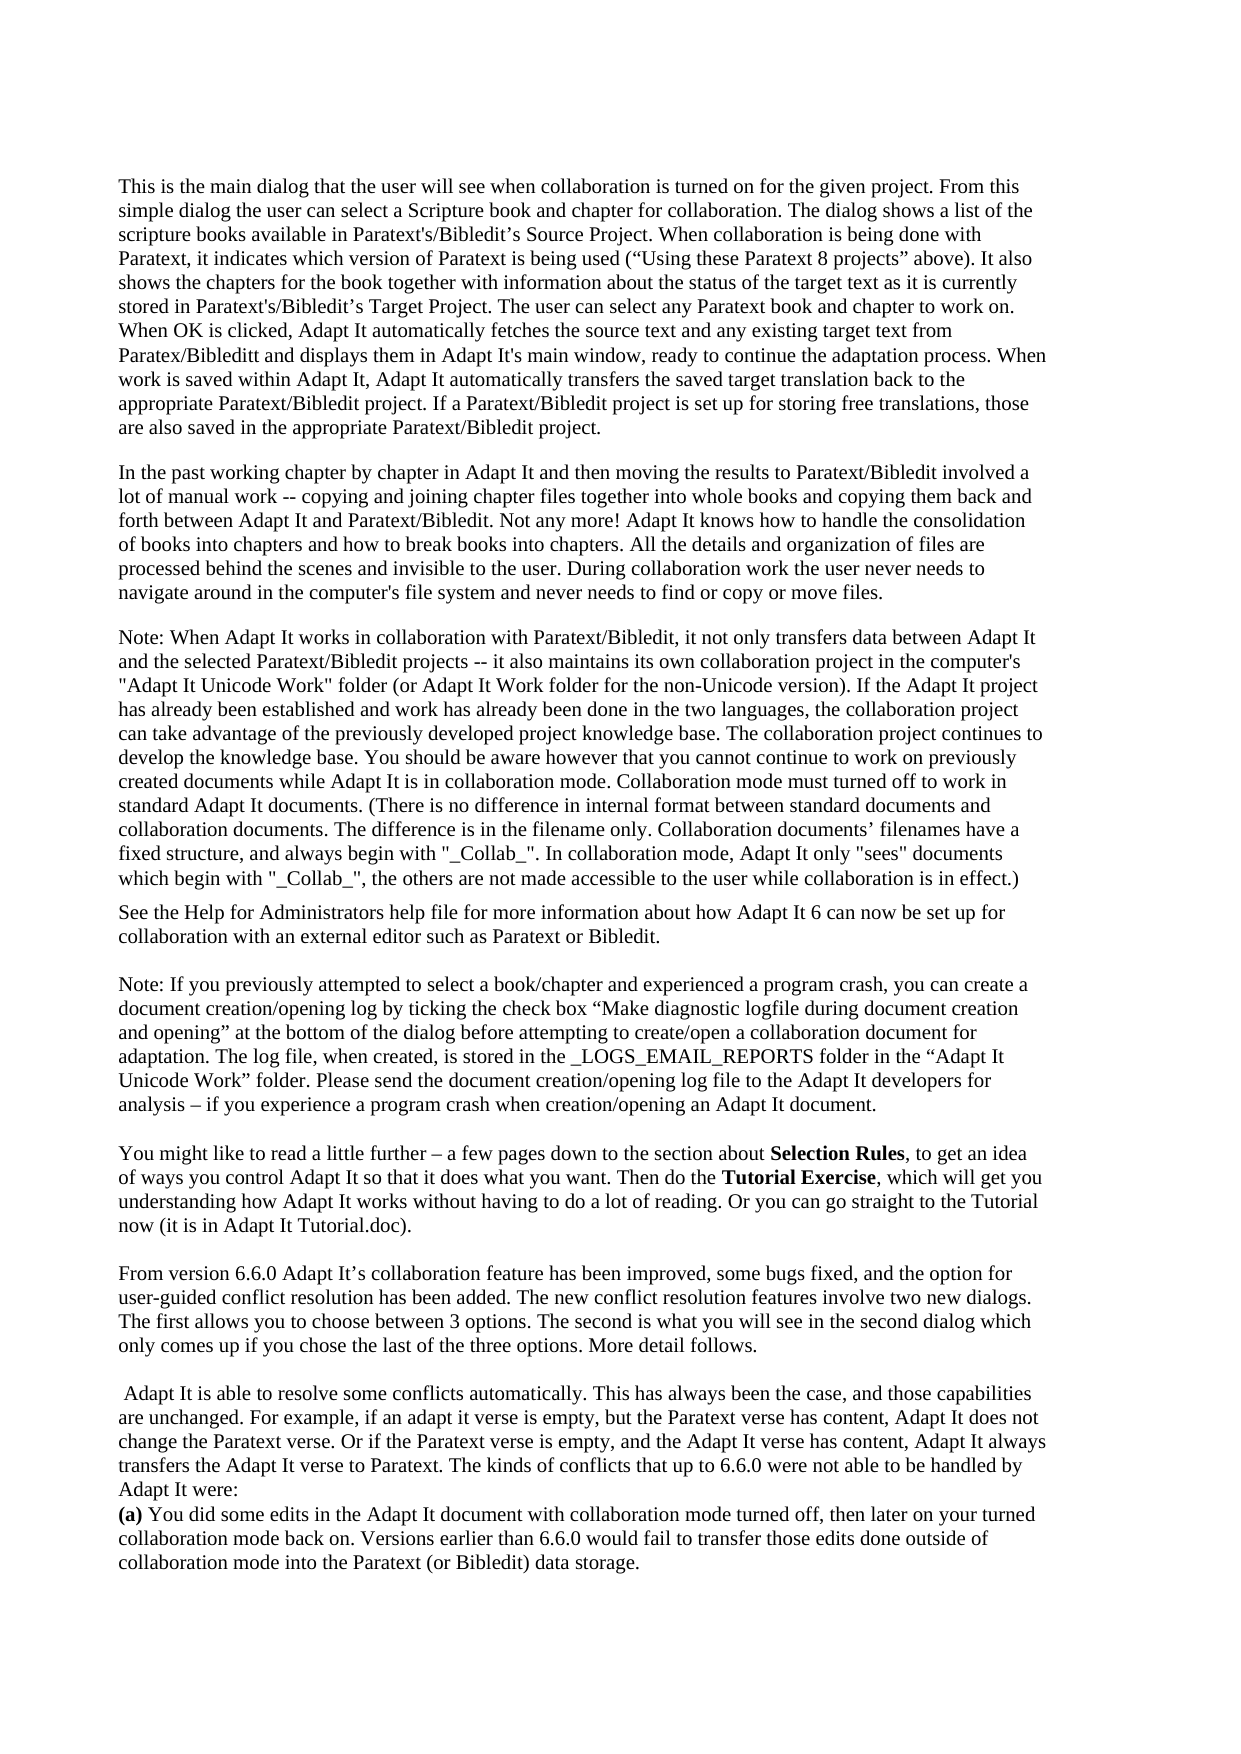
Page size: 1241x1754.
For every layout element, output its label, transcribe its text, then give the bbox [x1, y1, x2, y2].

text Note: When Adapt It works in collaboration with Paratext/Bibledit, it not only transfers data between Adapt It and the selected Paratext/Bibledit projects -- it also maintains its own collaboration project in the computer's "Adapt It Unicode Work" folder (or Adapt It Work folder for the non-Unicode version). If the Adapt It project has already been established and work has already been done in the two languages, the collaboration project can take advantage of the previously developed project knowledge base. The collaboration project continues to develop the knowledge base. You should be aware however that you cannot continue to work on previously created documents while Adapt It is in collaboration mode. Collaboration mode must turned off to work in standard Adapt It documents. (There is no difference in internal format between standard documents and collaboration documents. The difference is in the filename only. Collaboration documents’ filenames have a fixed structure, and always begin with "_Collab_". In collaboration mode, Adapt It only "sees" documents which begin with "_Collab_", the others are not made accessible to the user while collaboration is in effect.) [118, 625, 1048, 889]
text This is the main dialog that the user will see when collaboration is turned on for the given project. From this simple dialog the user can select a Scripture book and chapter for collaboration. The dialog shows a list of the scripture books available in Paratext's/Bibledit’s Source Project. When collaboration is being done with Paratext, it indicates which version of Paratext is being used (“Using these Paratext 8 projects” above). It also shows the chapters for the book together with information about the status of the target text as it is currently stored in Paratext's/Bibledit’s Target Project. The user can select any Paratext book and chapter to work on. When OK is clicked, Adapt It automatically fetches the source text and any existing target text from Paratex/Bibleditt and displays them in Adapt It's main window, ready to continue the adaptation process. When work is saved within Adapt It, Adapt It automatically transfers the saved target translation back to the appropriate Paratext/Bibledit project. If a Paratext/Bibledit project is set up for storing free translations, those are also saved in the appropriate Paratext/Bibledit project. [118, 174, 1048, 439]
text (a) You did some edits in the Adapt It document with collaboration mode turned off, then later on your turned collaboration mode back on. Versions earlier than 6.6.0 would fail to transfer those edits done outside of collaboration mode into the Paratext (or Bibledit) data storage. [118, 1501, 1048, 1574]
text See the Help for Administrators help file for more information about how Adapt It 6 can now be set up for collaboration with an external editor such as Paratext or Bibledit. [118, 900, 1048, 948]
text You might like to read a little further – a few pages down to the section about Selection Rules, to get an idea of ways you control Adapt It so that it does what you want. Then do the Tutorial Exercise, which will get you understanding how Adapt It works without having to do a lot of reading. Or you can go straight to the Tutorial now (it is in Adapt It Tutorial.doc). [118, 1141, 1048, 1237]
text Note: If you previously attempted to select a book/chapter and experienced a program crash, you can create a document creation/opening log by ticking the check box “Make diagnostic logfile during document creation and opening” at the bottom of the dialog before attempting to create/open a collaboration document for adaptation. The log file, when created, is stored in the _LOGS_EMAIL_REPORTS folder in the “Adapt It Unicode Work” folder. Please send the document creation/opening log file to the Adapt It developers for analysis – if you experience a program crash when creation/opening an Adapt It document. [118, 972, 1048, 1116]
text From version 6.6.0 Adapt It’s collaboration feature has been improved, some bugs fixed, and the option for user-guided conflict resolution has been added. The new conflict resolution features involve two new dialogs. The first allows you to choose between 3 options. The second is what you will see in the second dialog which only comes up if you chose the last of the three options. More detail follows. [118, 1261, 1048, 1357]
text In the past working chapter by chapter in Adapt It and then moving the results to Paratext/Bibledit involved a lot of manual work -- copying and joining chapter files together into whole books and copying them back and forth between Adapt It and Paratext/Bibledit. Not any more! Adapt It knows how to handle the consolidation of books into chapters and how to break books into chapters. All the details and organization of files are processed behind the scenes and invisible to the user. During collaboration work the user never needs to navigate around in the computer's file system and never needs to find or copy or move files. [118, 459, 1048, 604]
text Adapt It is able to resolve some conflicts automatically. This has always been the case, and those capabilities are unchanged. For example, if an adapt it verse is empty, but the Paratext verse has content, Adapt It does not change the Paratext verse. Or if the Paratext verse is empty, and the Adapt It verse has content, Adapt It always transfers the Adapt It verse to Paratext. The kinds of conflicts that up to 6.6.0 were not able to be handled by Adapt It were: [118, 1381, 1048, 1501]
